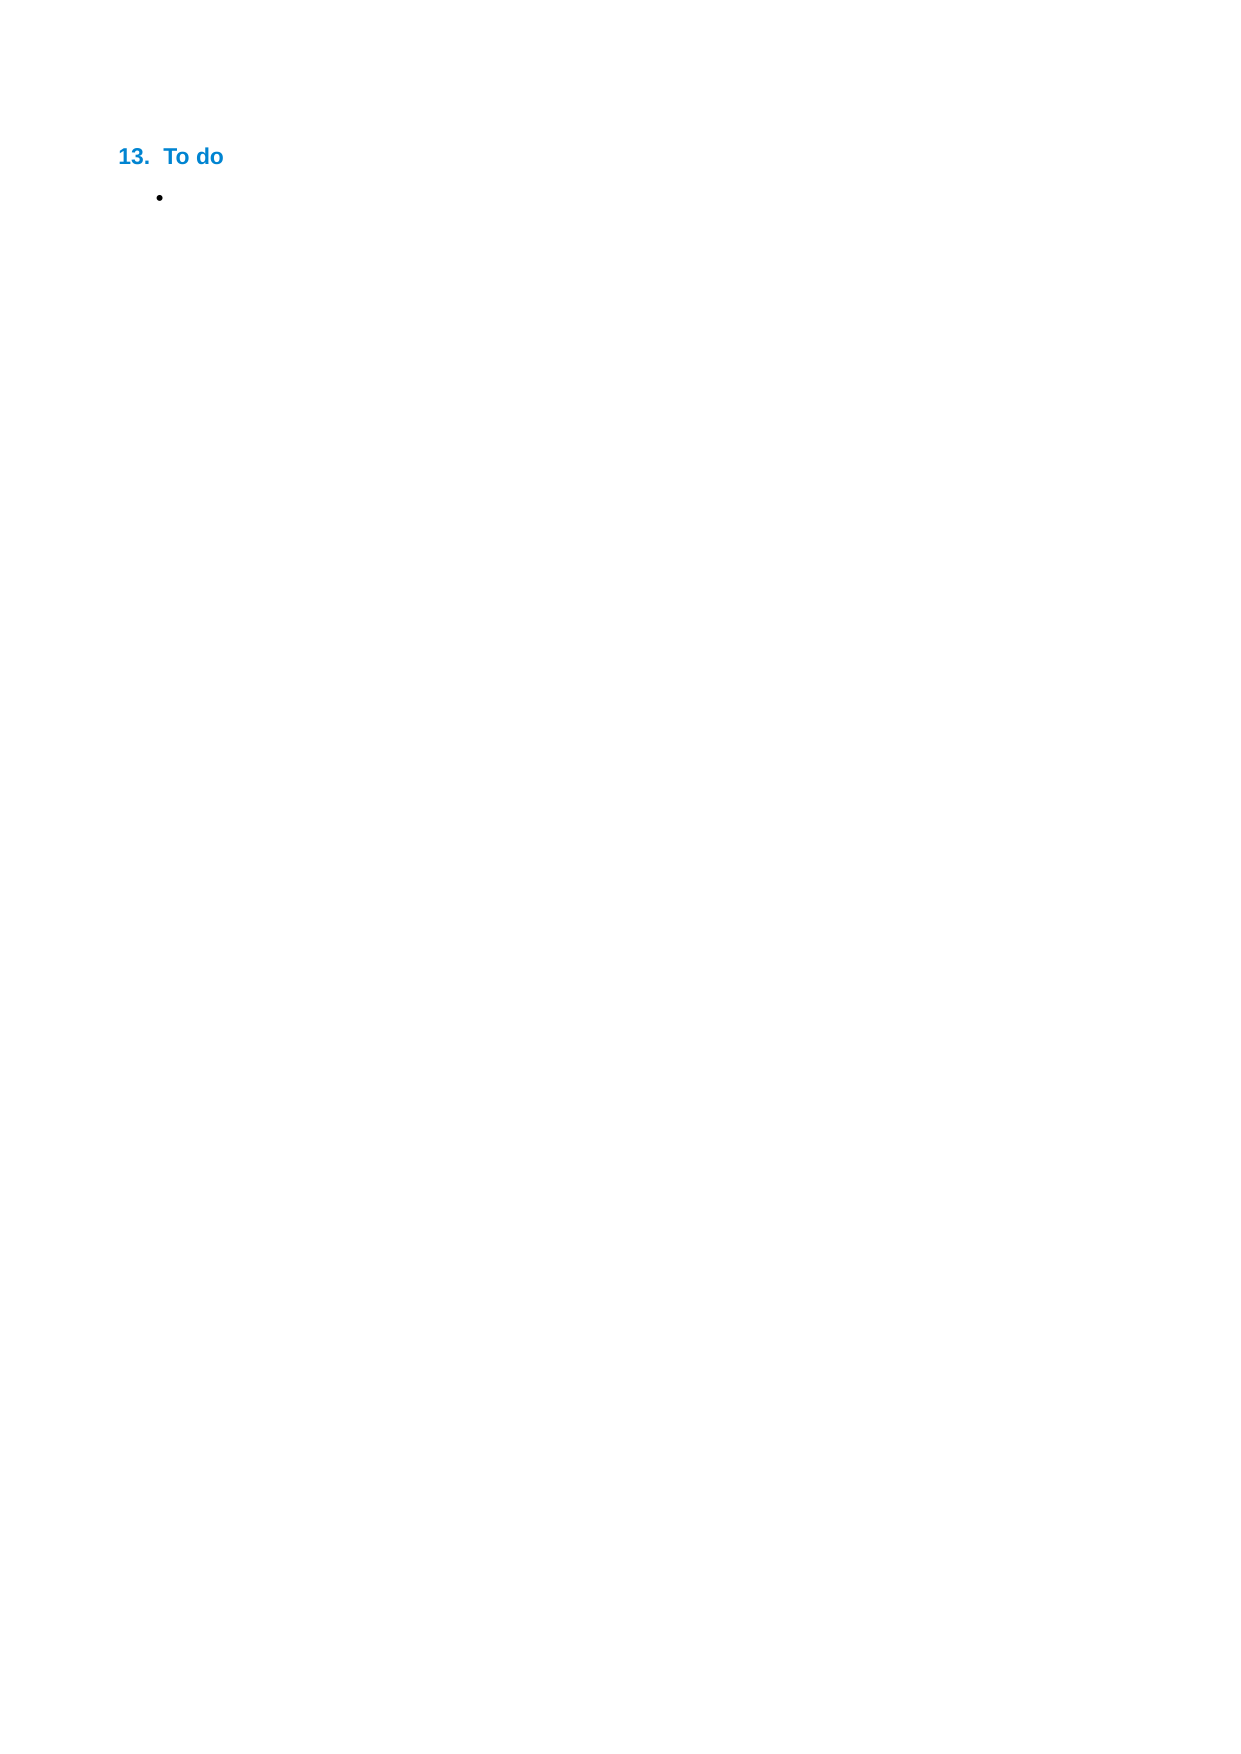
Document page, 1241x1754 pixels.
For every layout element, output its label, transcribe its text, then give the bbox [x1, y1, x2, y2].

subtitle To do [118, 143, 1122, 169]
